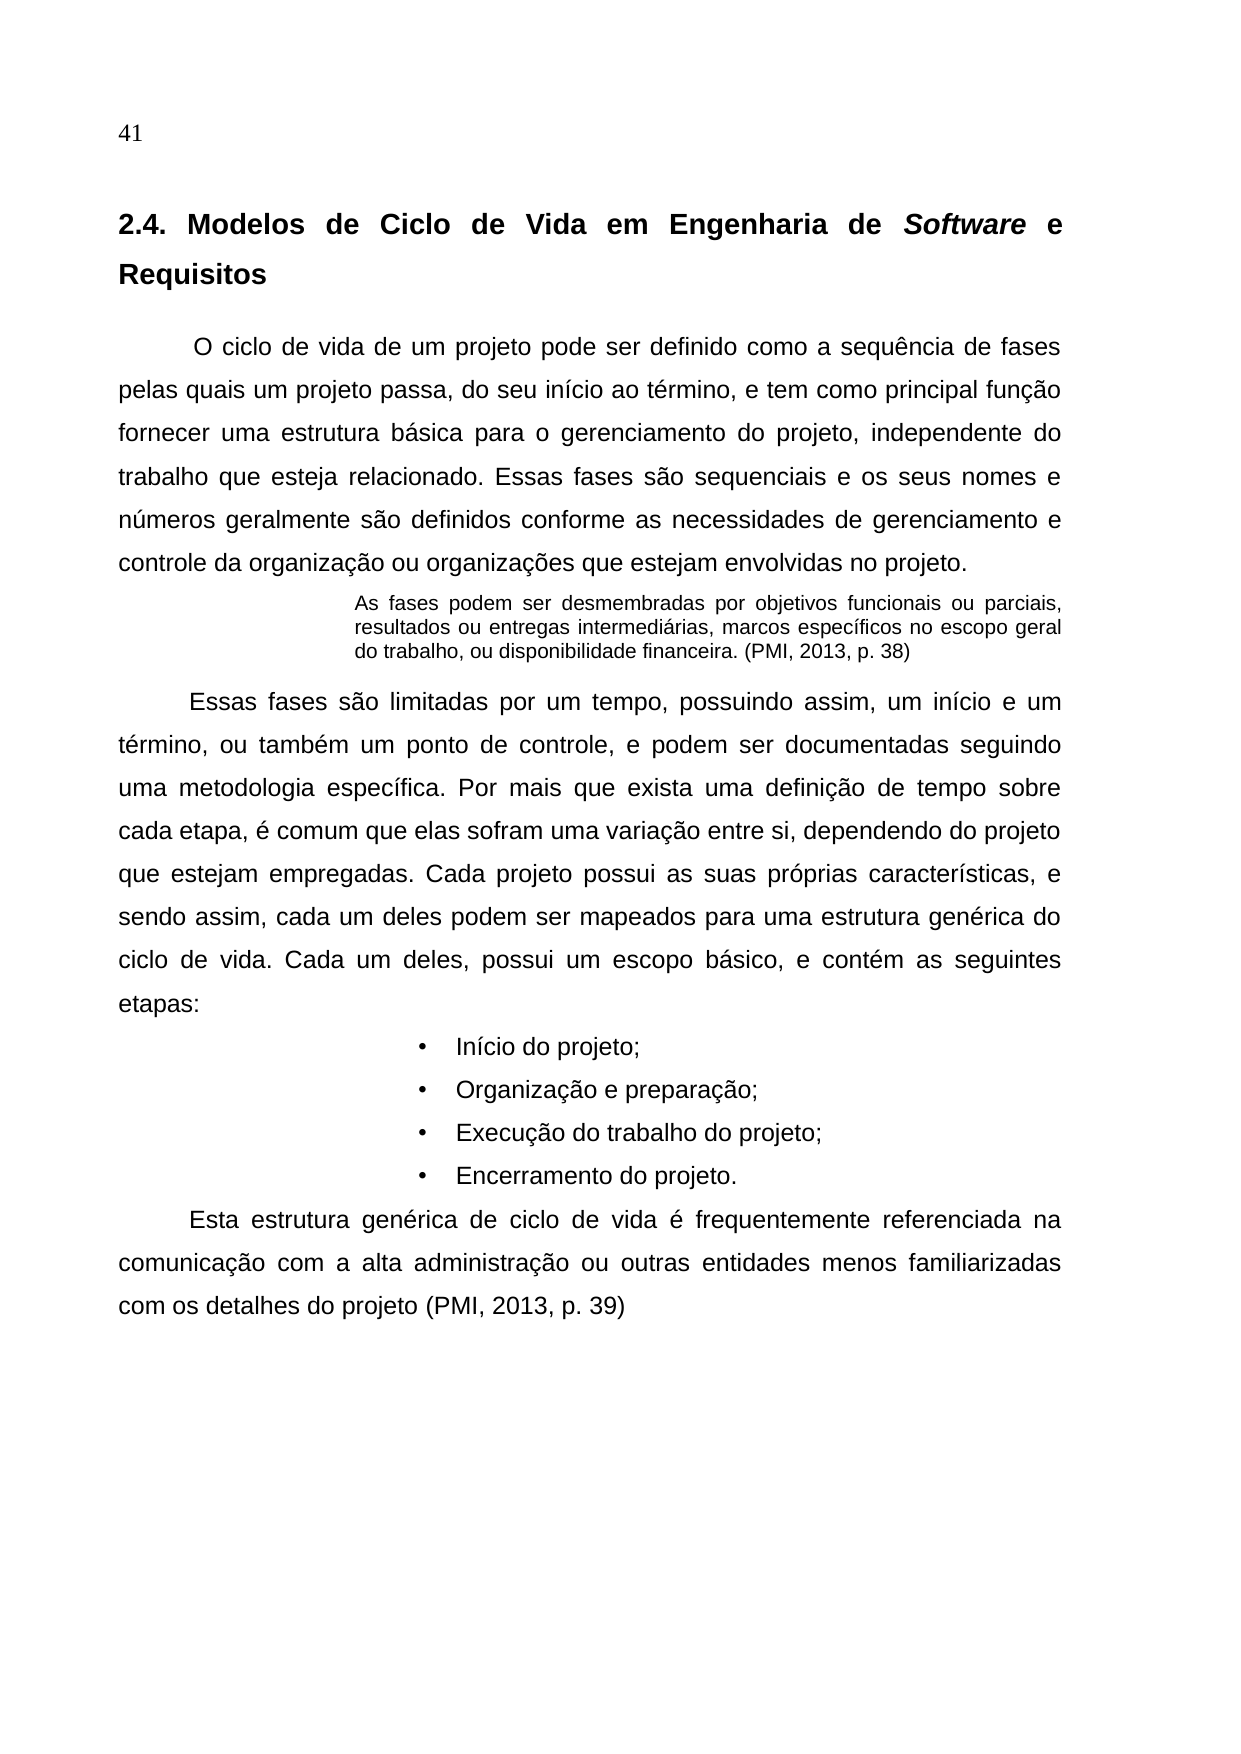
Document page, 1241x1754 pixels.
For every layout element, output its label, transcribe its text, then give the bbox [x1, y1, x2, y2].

list Início do projeto; [418, 1032, 1063, 1061]
list Execução do trabalho do projeto; [418, 1118, 1063, 1147]
list Encerramento do projeto. [418, 1161, 1063, 1190]
text Essas fases são limitadas por um tempo, possuindo assim, um início e um término, ou também um ponto de controle, e podem ser documentadas seguindo uma metodologia específica. Por mais que exista uma definição de tempo sobre cada etapa, é comum que elas sofram uma variação entre si, dependendo do projeto que estejam empregadas. Cada projeto possui as suas próprias características, e sendo assim, cada um deles podem ser mapeados para uma estrutura genérica do ciclo de vida. Cada um deles, possui um escopo básico, e contém as seguintes etapas: [118, 687, 1063, 1017]
text As fases podem ser desmembradas por objetivos funcionais ou parciais, resultados ou entregas intermediárias, marcos específicos no escopo geral do trabalho, ou disponibilidade financeira. (PMI, 2013, p. 38) [354, 591, 1063, 663]
subtitle 2.4. Modelos de Ciclo de Vida em Engenharia de Software e Requisitos [118, 207, 1063, 291]
text O ciclo de vida de um projeto pode ser definido como a sequência de fases pelas quais um projeto passa, do seu início ao término, e tem como principal função fornecer uma estrutura básica para o gerenciamento do projeto, independente do trabalho que esteja relacionado. Essas fases são sequenciais e os seus nomes e números geralmente são definidos conforme as necessidades de gerenciamento e controle da organização ou organizações que estejam envolvidas no projeto. [118, 332, 1063, 576]
list Organização e preparação; [418, 1075, 1063, 1104]
text Esta estrutura genérica de ciclo de vida é frequentemente referenciada na comunicação com a alta administração ou outras entidades menos familiarizadas com os detalhes do projeto (PMI, 2013, p. 39) [118, 1204, 1063, 1319]
